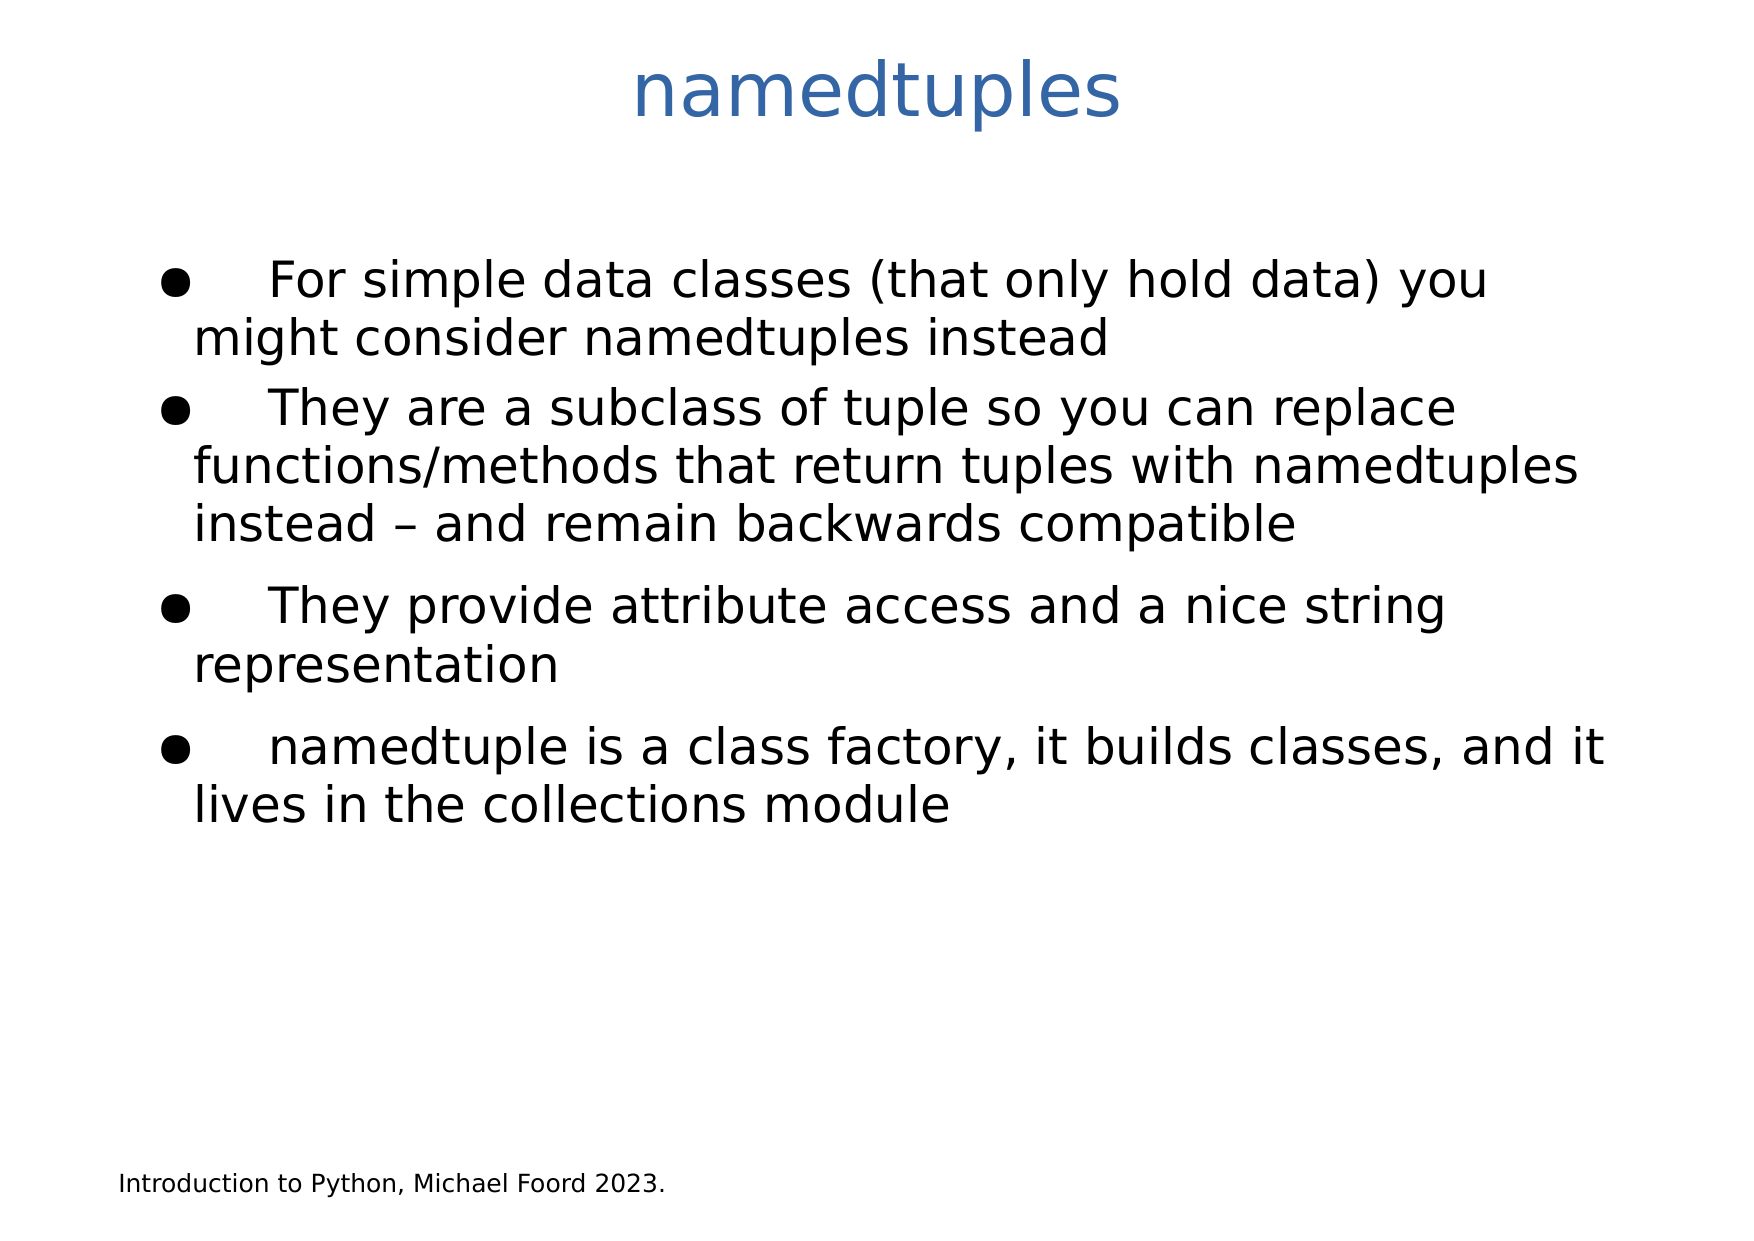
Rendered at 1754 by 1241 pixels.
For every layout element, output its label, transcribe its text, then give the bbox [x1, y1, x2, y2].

list namedtuple is a class factory, it builds classes, and it lives in the collections module [156, 718, 1636, 834]
list For simple data classes (that only hold data) you might consider namedtuples instead [156, 251, 1636, 367]
list They provide attribute access and a nice string representation [156, 577, 1636, 694]
list They are a subclass of tuple so you can replace functions/methods that return tuples with namedtuples instead – and remain backwards compatible [156, 379, 1636, 554]
subtitle namedtuples [118, 47, 1636, 134]
